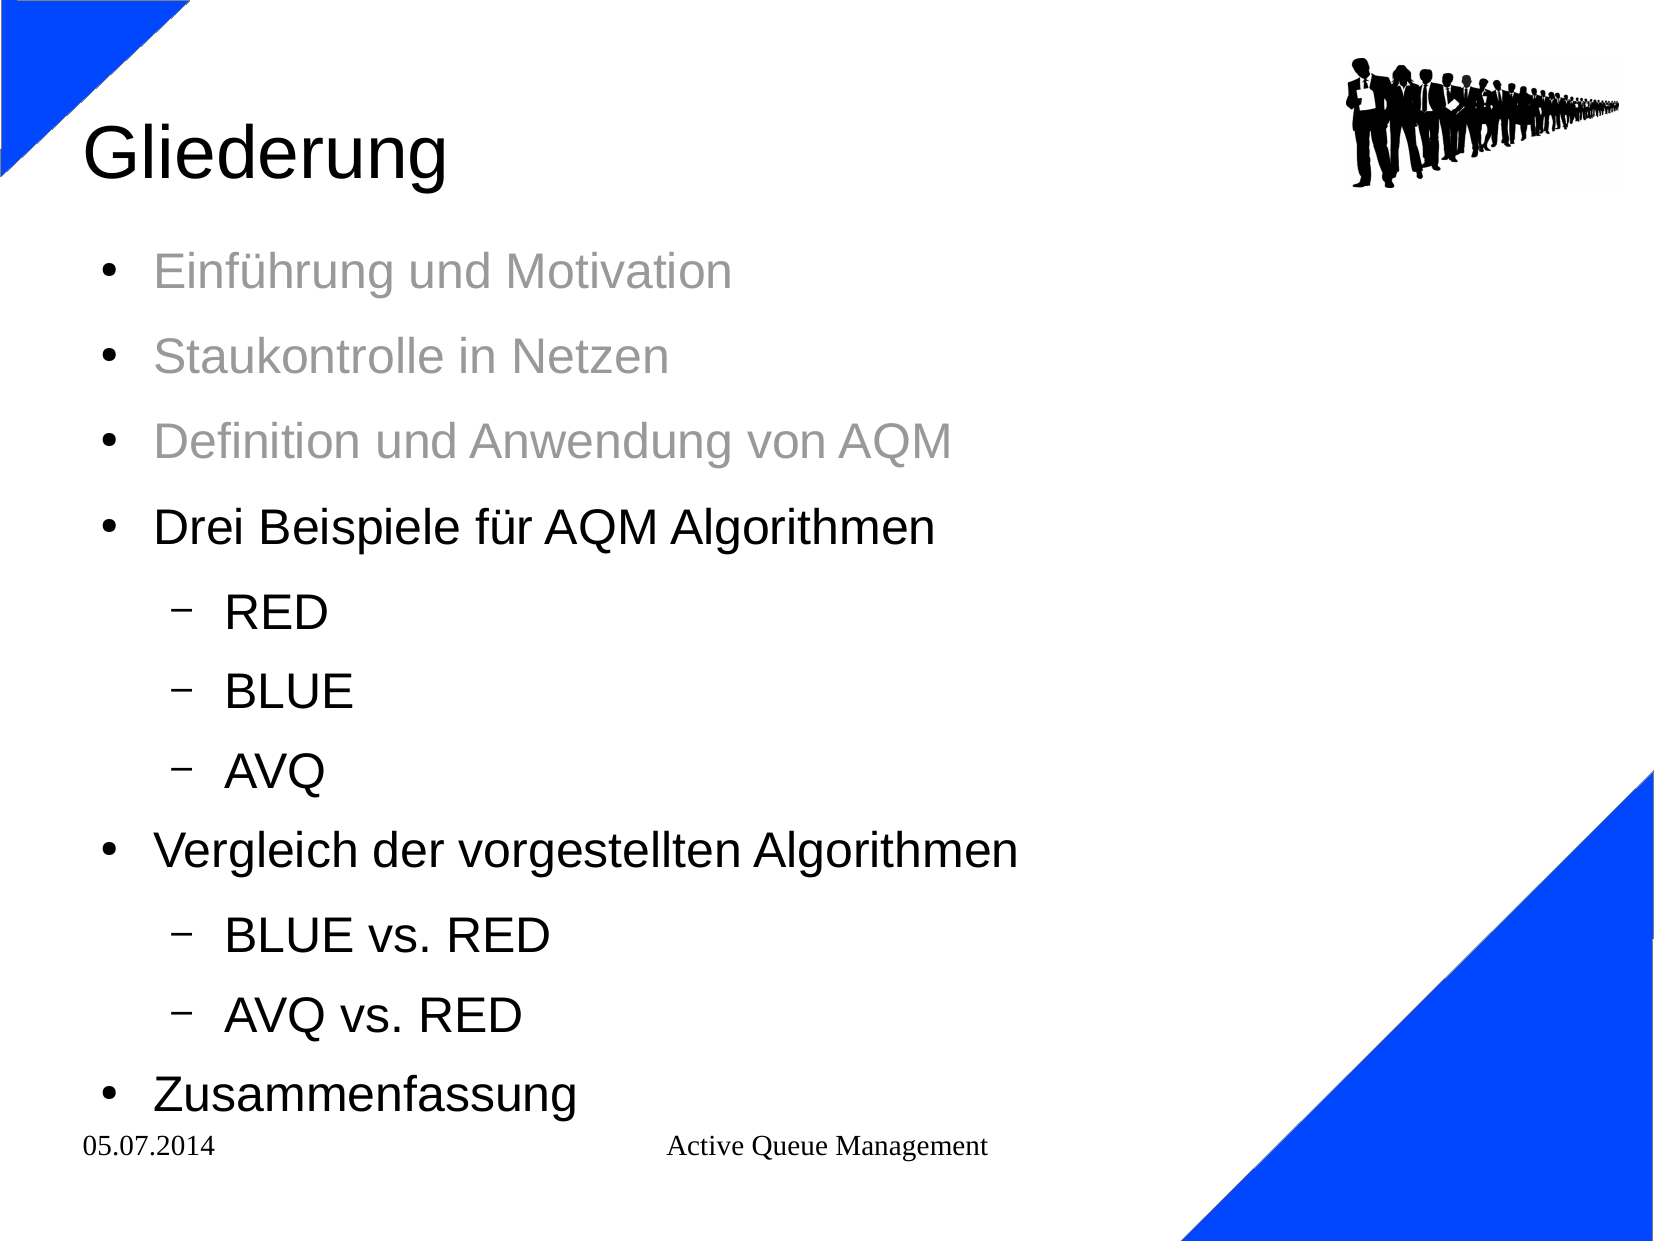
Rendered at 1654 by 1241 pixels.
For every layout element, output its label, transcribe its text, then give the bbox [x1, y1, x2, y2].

picture [1346, 58, 1619, 188]
title Gliederung [82, 49, 1571, 243]
text_box [0, 0, 190, 177]
list Einführung und Motivation Staukontrolle in Netzen Definition und Anwendung von AQM Drei Beispiele für AQM Algorithmen RED BLUE AVQ Vergleich der vorgestellten Algorithmen BLUE vs. RED AVQ vs. RED Zusammenfassung [82, 243, 1571, 1123]
text_box [1180, 770, 1654, 1241]
